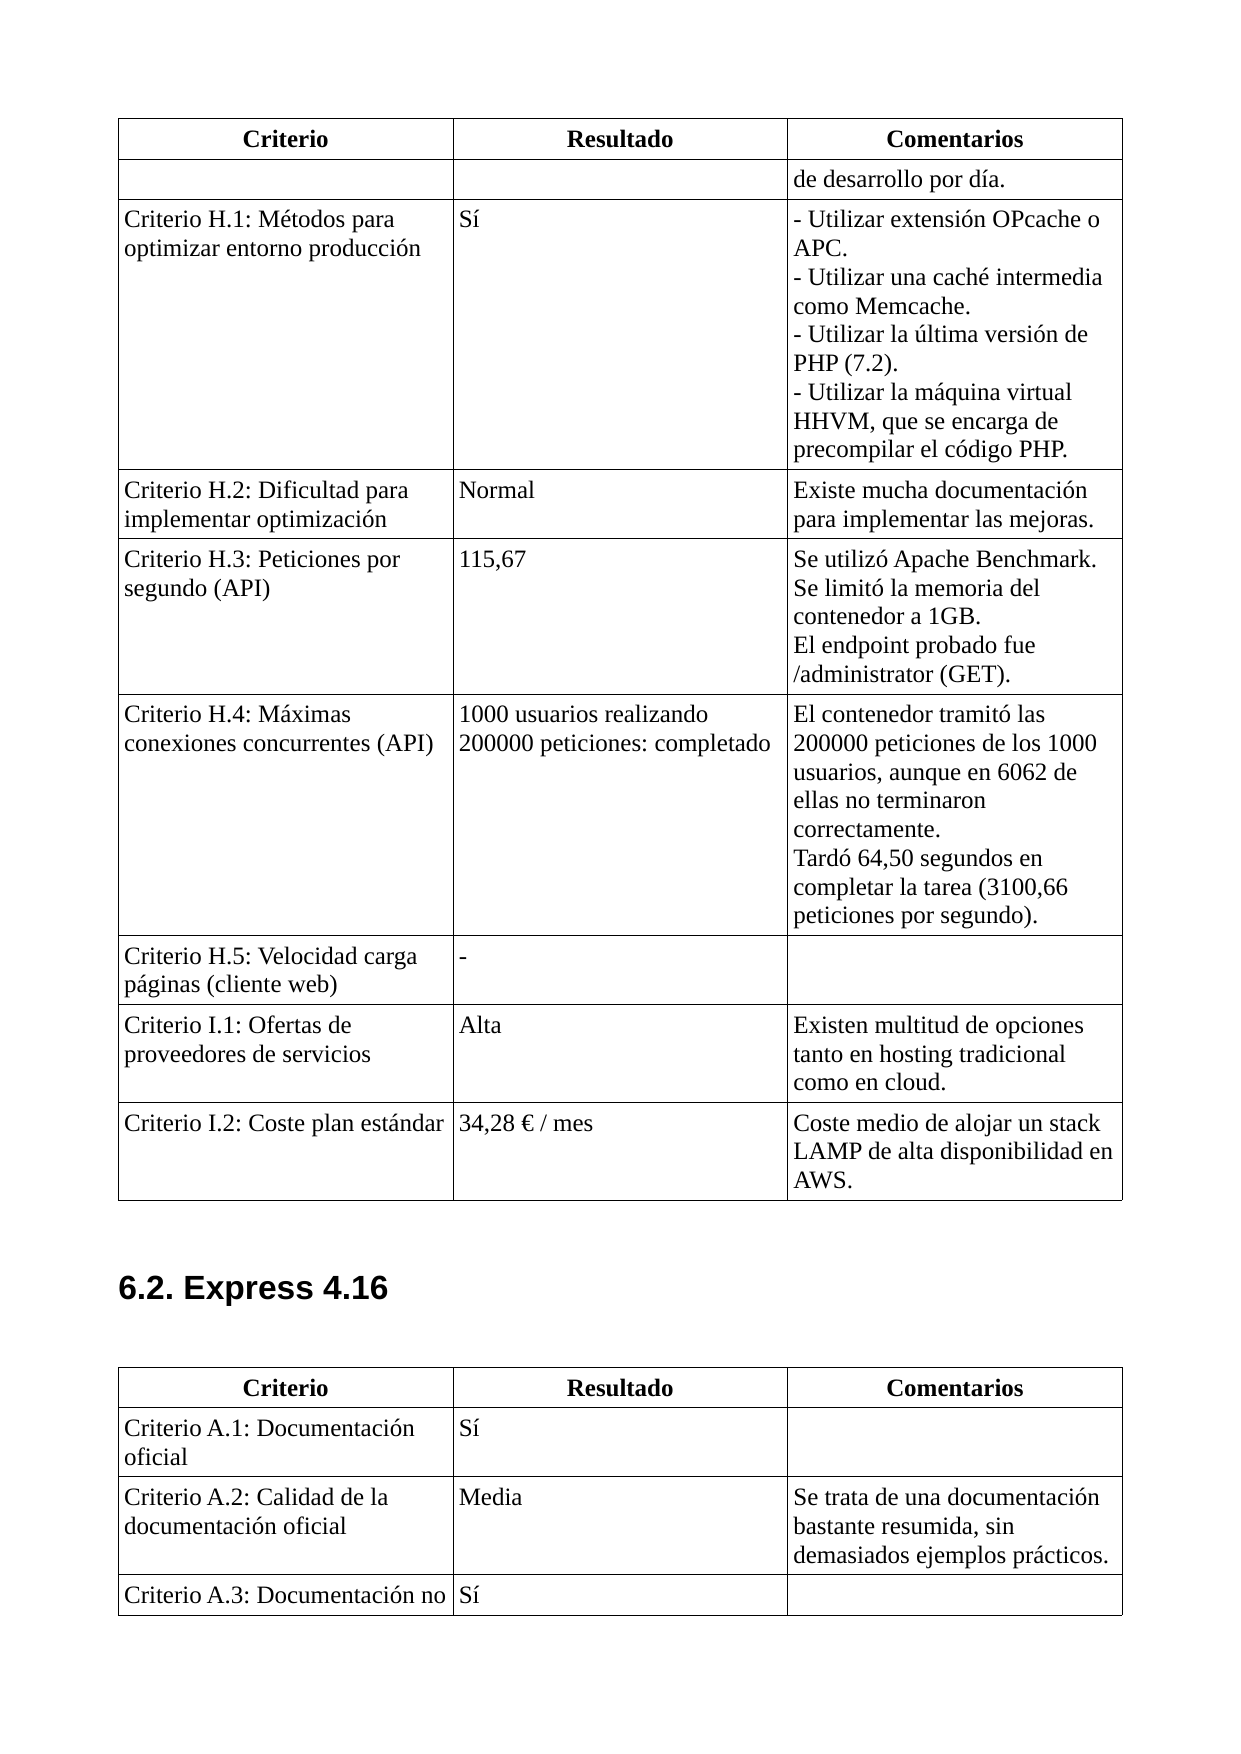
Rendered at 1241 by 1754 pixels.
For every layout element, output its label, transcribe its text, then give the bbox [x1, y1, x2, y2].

table_cell Existen multitud de opciones tanto en hosting tradicional como en cloud. [788, 1005, 1122, 1102]
subtitle 6.2. Express 4.16 [118, 1268, 1122, 1307]
table_cell Coste medio de alojar un stack LAMP de alta disponibilidad en AWS. [788, 1103, 1122, 1200]
table_cell [788, 1408, 1122, 1476]
table_header Comentarios [788, 119, 1122, 158]
table_cell Se trata de una documentación bastante resumida, sin demasiados ejemplos prácticos. [788, 1477, 1122, 1574]
table_cell - Utilizar extensión OPcache o APC. - Utilizar una caché intermedia como Memcache. - Utilizar la última versión de PHP (7.2). - Utilizar la máquina virtual HHVM, que se encarga de precompilar el código PHP. [788, 200, 1122, 469]
table_cell Criterio A.2: Calidad de la documentación oficial [119, 1477, 453, 1574]
table_cell Criterio H.3: Peticiones por segundo (API) [119, 539, 453, 693]
table_cell Media [454, 1477, 787, 1574]
table_header Criterio [119, 119, 453, 158]
table_cell [454, 160, 787, 199]
table_header Criterio [119, 1368, 453, 1407]
table_cell - [454, 936, 787, 1004]
table_cell 34,28 € / mes [454, 1103, 787, 1200]
table_cell 115,67 [454, 539, 787, 693]
table_cell Criterio A.1: Documentación oficial [119, 1408, 453, 1476]
table_cell Alta [454, 1005, 787, 1102]
table_header Resultado [454, 1368, 787, 1407]
table_cell [788, 936, 1122, 1004]
table_cell Se utilizó Apache Benchmark. Se limitó la memoria del contenedor a 1GB. El endpoint probado fue /administrator (GET). [788, 539, 1122, 693]
table_cell Criterio I.1: Ofertas de proveedores de servicios [119, 1005, 453, 1102]
table_cell Criterio H.5: Velocidad carga páginas (cliente web) [119, 936, 453, 1004]
table_header Comentarios [788, 1368, 1122, 1407]
table_cell de desarrollo por día. [788, 160, 1122, 199]
table_cell Sí [454, 1408, 787, 1476]
table_cell Sí [454, 200, 787, 469]
table_cell Criterio H.2: Dificultad para implementar optimización [119, 470, 453, 538]
table_cell 1000 usuarios realizando 200000 peticiones: completado [454, 695, 787, 935]
table_cell Existe mucha documentación para implementar las mejoras. [788, 470, 1122, 538]
table_cell Normal [454, 470, 787, 538]
table_cell Criterio H.4: Máximas conexiones concurrentes (API) [119, 695, 453, 935]
table_cell Criterio H.1: Métodos para optimizar entorno producción [119, 200, 453, 469]
table_cell Sí [454, 1575, 787, 1614]
table_cell Criterio A.3: Documentación no [119, 1575, 453, 1614]
table_cell Criterio I.2: Coste plan estándar [119, 1103, 453, 1200]
table_header Resultado [454, 119, 787, 158]
table_cell El contenedor tramitó las 200000 peticiones de los 1000 usuarios, aunque en 6062 de ellas no terminaron correctamente. Tardó 64,50 segundos en completar la tarea (3100,66 peticiones por segundo). [788, 695, 1122, 935]
table_cell [788, 1575, 1122, 1614]
table_cell [119, 160, 453, 199]
